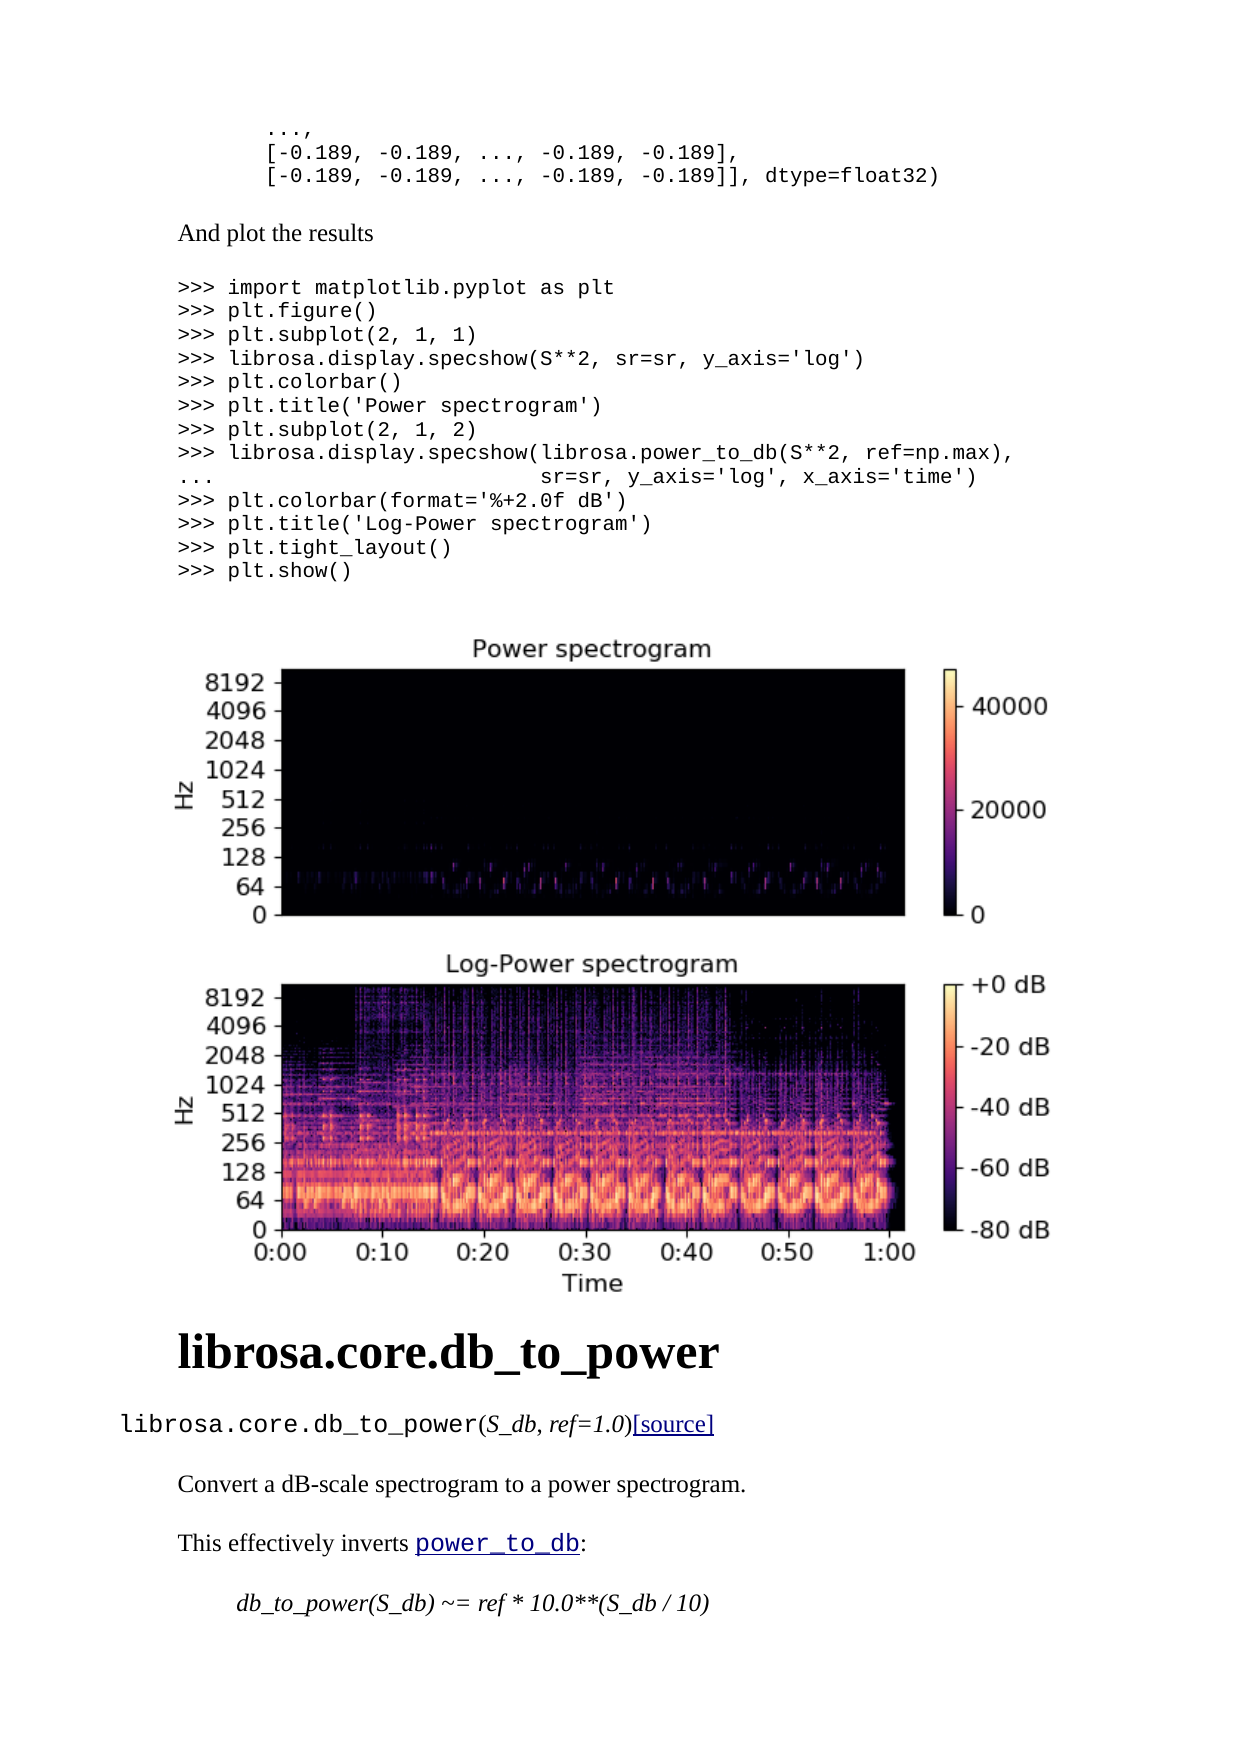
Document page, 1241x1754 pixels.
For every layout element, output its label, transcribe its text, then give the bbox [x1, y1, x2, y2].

text ... sr=sr, y_axis='log', x_axis='time') [177, 466, 1122, 489]
text >>> plt.show() [177, 561, 1122, 584]
text >>> import matplotlib.pyplot as plt [177, 277, 1122, 300]
text [-0.189, -0.189, ..., -0.189, -0.189]], dtype=float32) [177, 165, 1122, 189]
text >>> plt.title('Power spectrogram') [177, 395, 1122, 419]
text >>> plt.figure() [177, 300, 1122, 324]
text >>> librosa.display.specshow(librosa.power_to_db(S**2, ref=np.max), [177, 442, 1122, 466]
subtitle librosa.core.db_to_power(S_db, ref=1.0)[source] [118, 1409, 1122, 1440]
text >>> plt.subplot(2, 1, 2) [177, 419, 1122, 442]
picture [147, 613, 1093, 1323]
text db_to_power(S_db) ~= ref * 10.0**(S_db / 10) [236, 1588, 1063, 1617]
text >>> librosa.display.specshow(S**2, sr=sr, y_axis='log') [177, 348, 1122, 371]
text >>> plt.colorbar(format='%+2.0f dB') [177, 489, 1122, 513]
list This effectively inverts power_to_db: [177, 1528, 1122, 1559]
text >>> plt.tight_layout() [177, 537, 1122, 561]
text >>> plt.colorbar() [177, 371, 1122, 395]
list And plot the results [177, 218, 1122, 247]
text >>> plt.title('Log-Power spectrogram') [177, 513, 1122, 537]
text ..., [177, 118, 1122, 142]
text [-0.189, -0.189, ..., -0.189, -0.189], [177, 142, 1122, 165]
subtitle librosa.core.db_to_power [177, 1323, 1122, 1380]
list Convert a dB-scale spectrogram to a power spectrogram. [177, 1469, 1122, 1498]
text >>> plt.subplot(2, 1, 1) [177, 324, 1122, 348]
